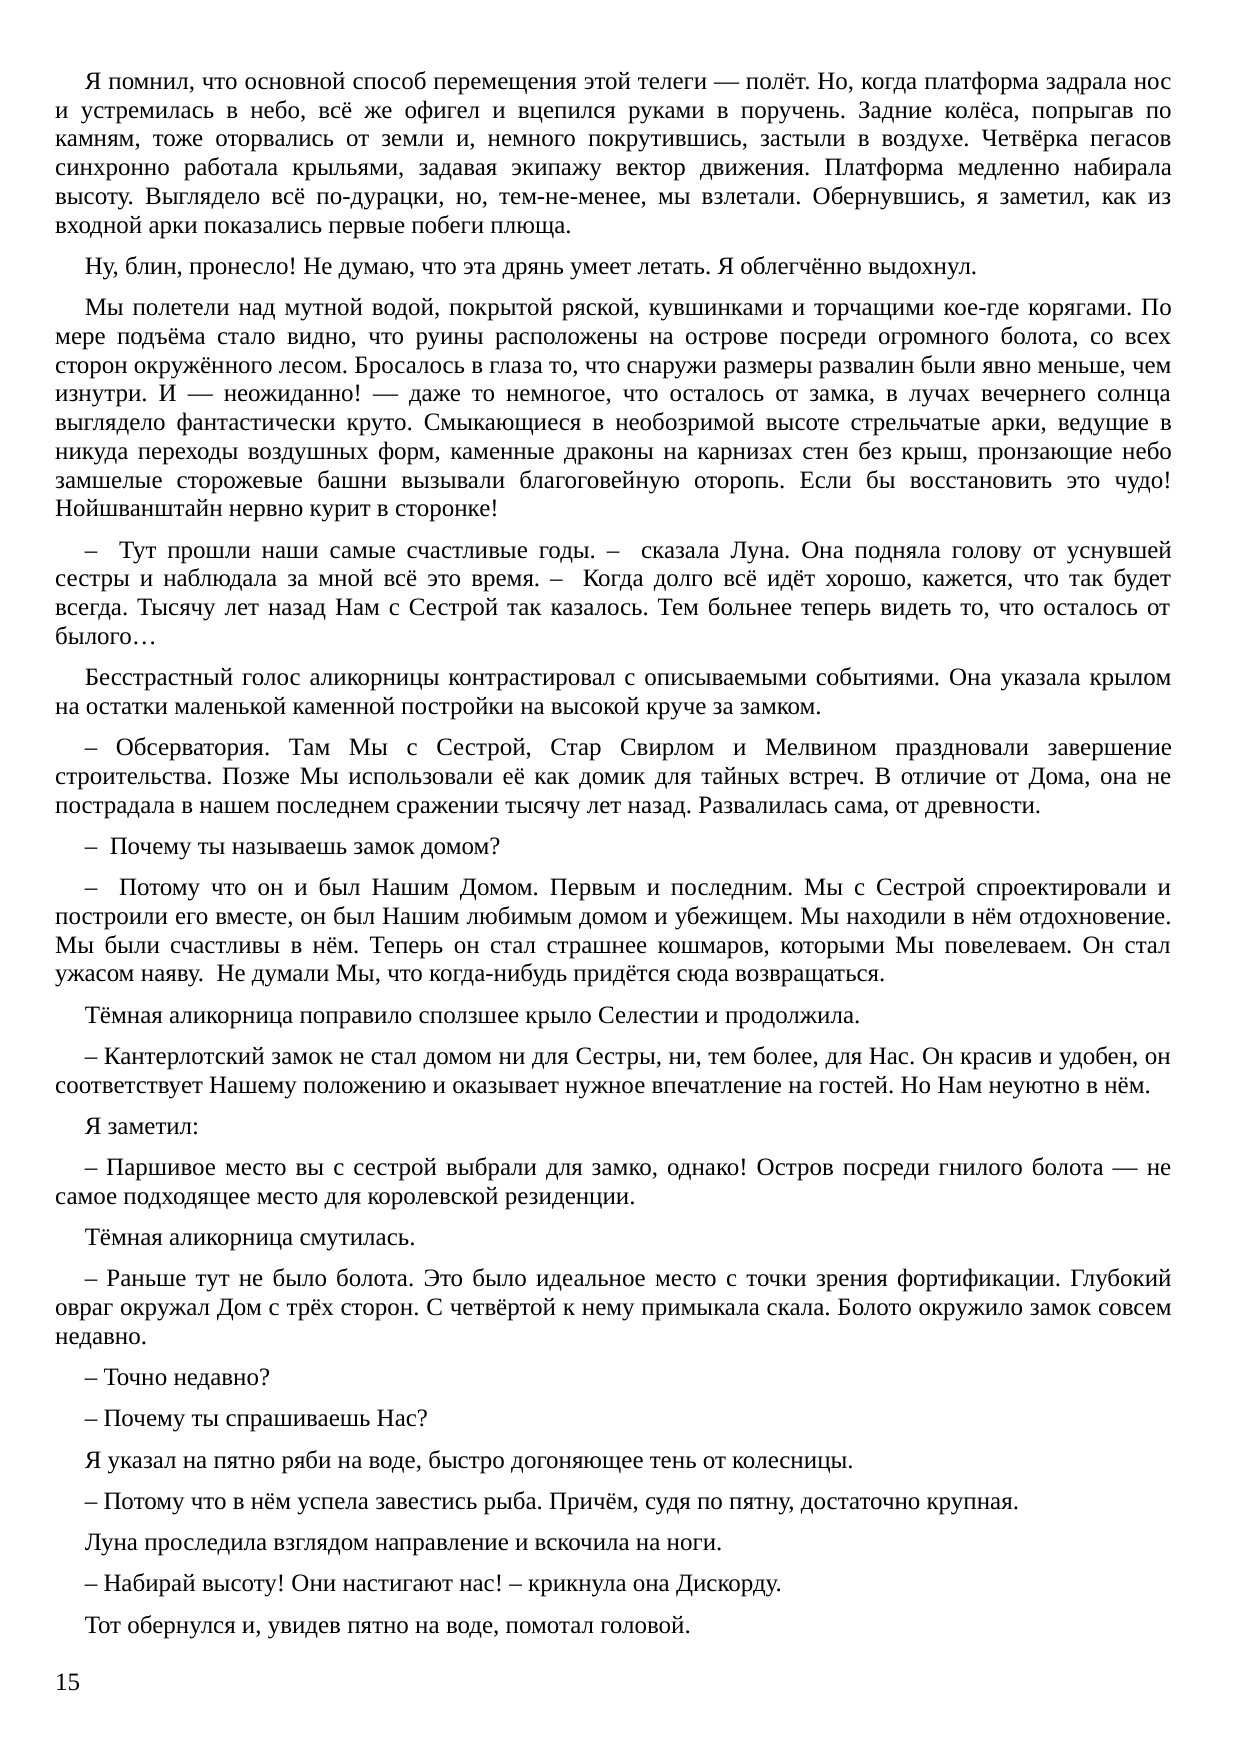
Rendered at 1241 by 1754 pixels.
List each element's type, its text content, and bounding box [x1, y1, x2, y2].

text – Потому что в нём успела завестись рыба. Причём, судя по пятну, достаточно крупная. [55, 1486, 1173, 1515]
text – Раньше тут не было болота. Это было идеальное место с точки зрения фортификации. Глубокий овраг окружал Дом с трёх сторон. С четвёртой к нему примыкала скала. Болото окружило замок совсем недавно. [55, 1263, 1173, 1350]
text – Почему ты называешь замок домом? [55, 831, 1173, 860]
text Тот обернулся и, увидев пятно на воде, помотал головой. [55, 1610, 1173, 1638]
text Я заметил: [55, 1111, 1173, 1140]
text – Паршивое место вы с сестрой выбрали для замко, однако! Остров посреди гнилого болота — не самое подходящее место для королевской резиденции. [55, 1152, 1173, 1210]
text Я помнил, что основной способ перемещения этой телеги — полёт. Но, когда платформа задрала нос и устремилась в небо, всё же офигел и вцепился руками в поручень. Задние колёса, попрыгав по камням, тоже оторвались от земли и, немного покрутившись, застыли в воздухе. Четвёрка пегасов синхронно работала крыльями, задавая экипажу вектор движения. Платформа медленно набирала высоту. Выглядело всё по-дурацки, но, тем-не-менее, мы взлетали. Обернувшись, я заметил, как из входной арки показались первые побеги плюща. [55, 66, 1173, 238]
text – Точно недавно? [55, 1362, 1173, 1391]
text Тёмная аликорница поправило сползшее крыло Селестии и продолжила. [55, 1000, 1173, 1028]
text – Кантерлотский замок не стал домом ни для Сестры, ни, тем более, для Нас. Он красив и удобен, он соответствует Нашему положению и оказывает нужное впечатление на гостей. Но Нам неуютно в нём. [55, 1041, 1173, 1098]
text Я указал на пятно ряби на воде, быстро догоняющее тень от колесницы. [55, 1445, 1173, 1473]
text – Набирай высоту! Они настигают нас! – крикнула она Дискорду. [55, 1568, 1173, 1597]
text Луна проследила взглядом направление и вскочила на ноги. [55, 1527, 1173, 1556]
text – Тут прошли наши самые счастливые годы. – сказала Луна. Она подняла голову от уснувшей сестры и наблюдала за мной всё это время. – Когда долго всё идёт хорошо, кажется, что так будет всегда. Тысячу лет назад Нам с Сестрой так казалось. Тем больнее теперь видеть то, что осталось от былого… [55, 535, 1173, 650]
text – Потому что он и был Нашим Домом. Первым и последним. Мы с Сестрой спроектировали и построили его вместе, он был Нашим любимым домом и убежищем. Мы находили в нём отдохновение. Мы были счастливы в нём. Теперь он стал страшнее кошмаров, которыми Мы повелеваем. Он стал ужасом наяву. Не думали Мы, что когда-нибудь придётся сюда возвращаться. [55, 872, 1173, 987]
text Тёмная аликорница смутилась. [55, 1222, 1173, 1251]
text – Обсерватория. Там Мы с Сестрой, Стар Свирлом и Мелвином праздновали завершение строительства. Позже Мы использовали её как домик для тайных встреч. В отличие от Дома, она не пострадала в нашем последнем сражении тысячу лет назад. Развалилась сама, от древности. [55, 732, 1173, 818]
text – Почему ты спрашиваешь Нас? [55, 1403, 1173, 1432]
text Мы полетели над мутной водой, покрытой ряской, кувшинками и торчащими кое-где корягами. По мере подъёма стало видно, что руины расположены на острове посреди огромного болота, со всех сторон окружённого лесом. Бросалось в глаза то, что снаружи размеры развалин были явно меньше, чем изнутри. И — неожиданно! — даже то немногое, что осталось от замка, в лучах вечернего солнца выглядело фантастически круто. Смыкающиеся в необозримой высоте стрельчатые арки, ведущие в никуда переходы воздушных форм, каменные драконы на карнизах стен без крыш, пронзающие небо замшелые сторожевые башни вызывали благоговейную оторопь. Если бы восстановить это чудо! Нойшванштайн нервно курит в сторонке! [55, 292, 1173, 522]
text Бесстрастный голос аликорницы контрастировал с описываемыми событиями. Она указала крылом на остатки маленькой каменной постройки на высокой круче за замком. [55, 662, 1173, 720]
text Ну, блин, пронесло! Не думаю, что эта дрянь умеет летать. Я облегчённо выдохнул. [55, 251, 1173, 280]
